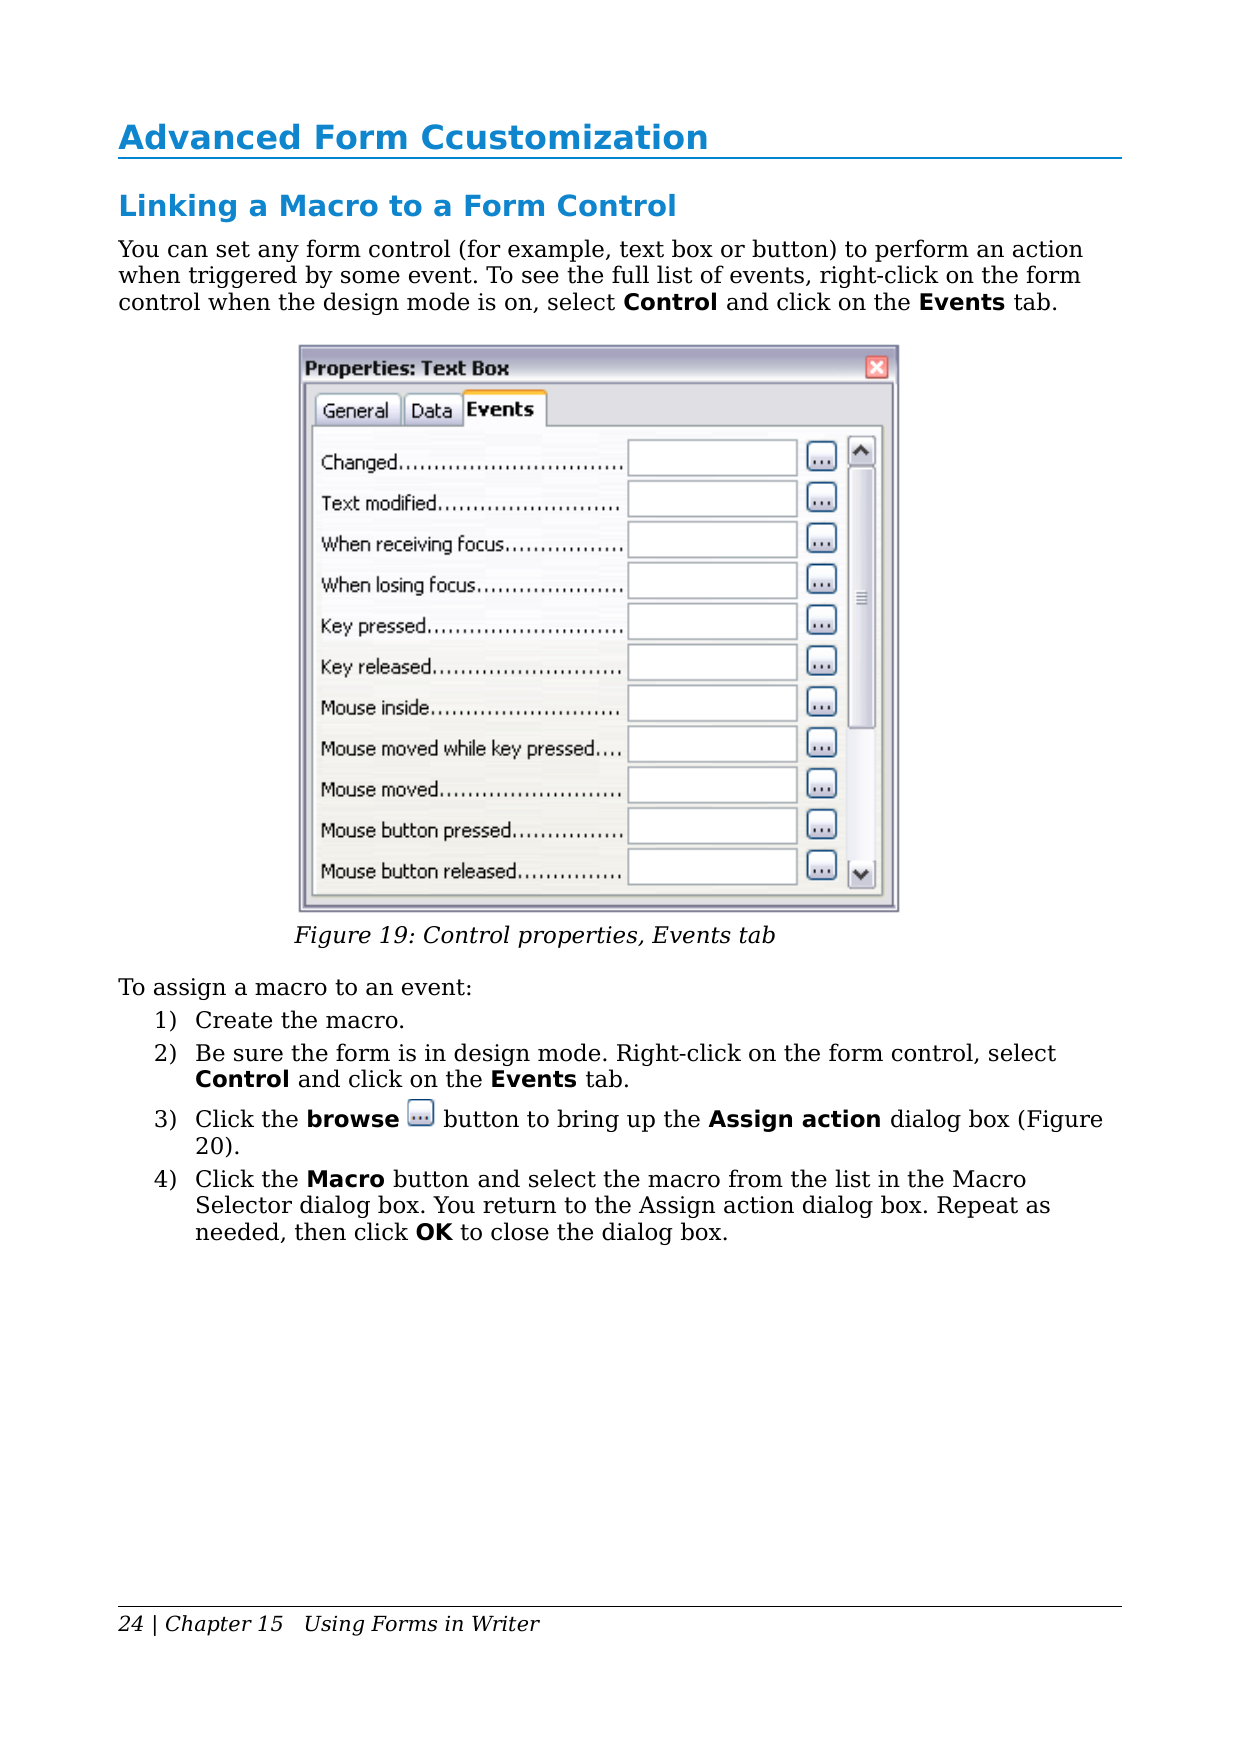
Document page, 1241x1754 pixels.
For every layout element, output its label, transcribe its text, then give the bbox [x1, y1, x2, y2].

list Click the Macro button and select the macro from the list in the Macro Selector dialog box. You return to the Assign action dialog box. Repeat as needed, then click OK to close the dialog box. [177, 1166, 1122, 1246]
text You can set any form control (for example, text box or button) to perform an action when triggered by some event. To see the full list of events, right-click on the form control when the design mode is on, select Control and click on the Events tab. [118, 236, 1122, 316]
picture [294, 341, 903, 916]
list To assign a macro to an event: [118, 974, 1122, 1001]
picture [407, 1099, 436, 1128]
subtitle Linking a Macro to a Form Control [118, 190, 1122, 224]
list Be sure the form is in design mode. Right-click on the form control, select Control and click on the Events tab. [177, 1040, 1122, 1093]
list Create the macro. [177, 1007, 1122, 1034]
text Figure 19: Control properties, Events tab [294, 922, 946, 948]
list Click the browse button to bring up the Assign action dialog box (Figure 20). [177, 1099, 1122, 1160]
subtitle Advanced Form Ccustomization [118, 118, 1122, 157]
